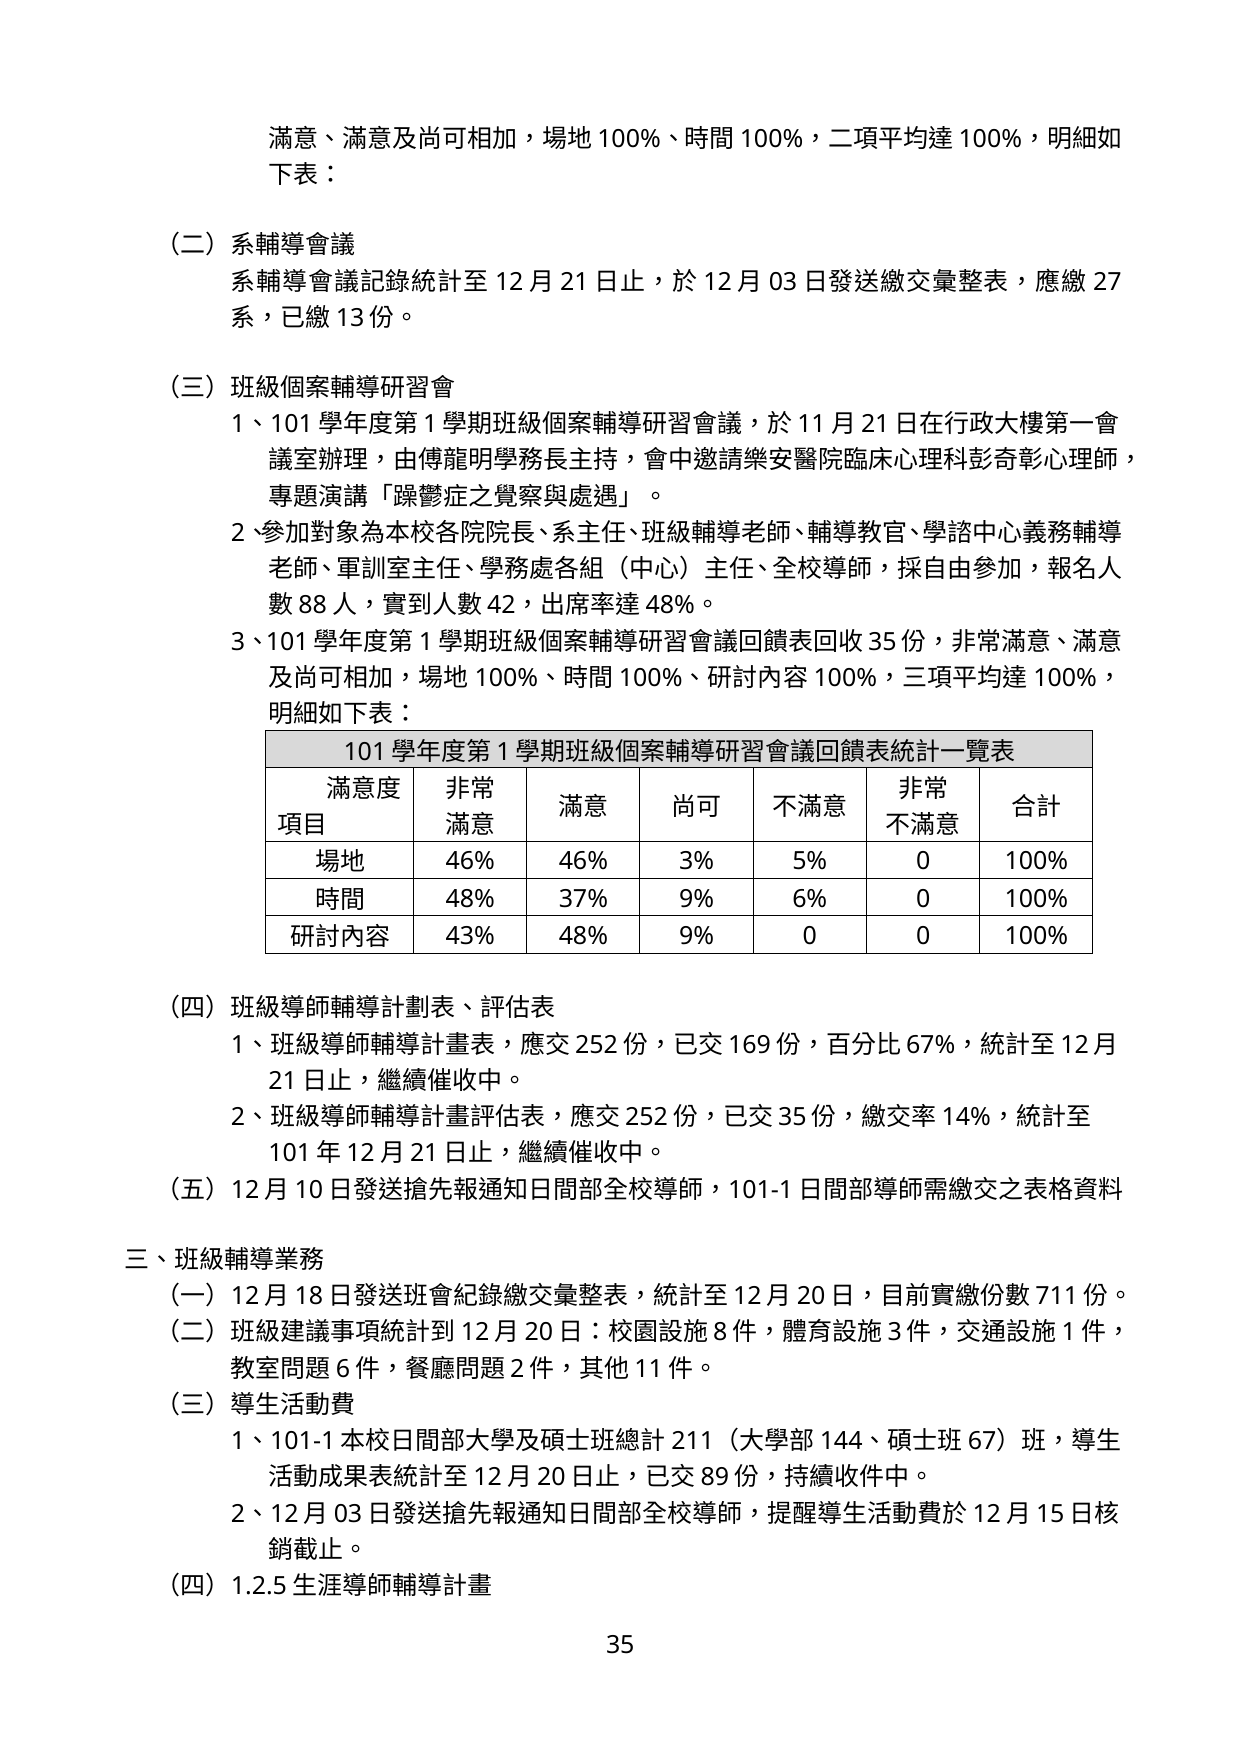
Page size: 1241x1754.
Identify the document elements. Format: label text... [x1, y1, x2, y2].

table_cell 滿意 [527, 768, 639, 841]
text 1、101學年度第1學期班級個案輔導研習會議，於11月21日在行政大樓第一會議室辦理，由傅龍明學務長主持，會中邀請樂安醫院臨床心理科彭奇彰心理師，專題演講「躁鬱症之覺察與處遇」。 [231, 404, 1122, 512]
text （三）班級個案輔導研習會 [156, 367, 1122, 404]
table_cell 合計 [980, 768, 1092, 841]
text 2、班級導師輔導計畫評估表，應交252份，已交35份，繳交率14%，統計至101年12月21日止，繼續催收中。 [231, 1097, 1122, 1169]
table_cell 37% [527, 879, 639, 915]
text 系輔導會議記錄統計至12月21日止，於12月03日發送繳交彙整表，應繳27系，已繳13份。 [231, 261, 1122, 333]
table_cell 5% [754, 842, 866, 878]
text （四）1.2.5生涯導師輔導計畫 [156, 1566, 1122, 1602]
text （二）班級建議事項統計到12月20日：校園設施8件，體育設施3件，交通設施1件，教室問題6件，餐廳問題2件，其他11件。 [156, 1312, 1122, 1384]
table_cell 48% [414, 879, 526, 915]
text （五）12月10日發送搶先報通知日間部全校導師，101-1日間部導師需繳交之表格資料。 [156, 1169, 1122, 1205]
table_cell 9% [640, 916, 753, 953]
text （四）班級導師輔導計劃表、評估表 [156, 988, 1122, 1024]
table_cell 43% [414, 916, 526, 953]
table_cell 0 [867, 842, 979, 878]
table_cell 6% [754, 879, 866, 915]
text 3、101學年度第1學期班級個案輔導研習會議回饋表回收35份，非常滿意、滿意及尚可相加，場地100%、時間100%、研討內容100%，三項平均達100%，明細如下表： [231, 621, 1122, 730]
table_cell 滿意度 項目 [266, 768, 413, 841]
table_cell 0 [867, 916, 979, 953]
text 2、參加對象為本校各院院長、系主任、班級輔導老師、輔導教官、學諮中心義務輔導老師、軍訓室主任、學務處各組（中心）主任、全校導師，採自由參加，報名人數88人，實到人數42，出席率達48%。 [231, 512, 1122, 621]
table_header 101學年度第1學期班級個案輔導研習會議回饋表統計一覽表 [266, 731, 1092, 767]
table_cell 0 [867, 879, 979, 915]
table_cell 場地 [266, 842, 413, 878]
text （三）導生活動費 [156, 1384, 1122, 1421]
text 滿意、滿意及尚可相加，場地100%、時間100%，二項平均達100%，明細如下表： [231, 118, 1122, 191]
table_cell 3% [640, 842, 753, 878]
table_cell 非常 滿意 [414, 768, 526, 841]
table_cell 尚可 [640, 768, 753, 841]
text 2、12月03日發送搶先報通知日間部全校導師，提醒導生活動費於12月15日核銷截止。 [231, 1493, 1122, 1566]
table_cell 100% [980, 842, 1092, 878]
text （一）12月18日發送班會紀錄繳交彙整表，統計至12月20日，目前實繳份數711份。 [156, 1276, 1122, 1312]
table_cell 100% [980, 916, 1092, 953]
table_cell 48% [527, 916, 639, 953]
table_cell 不滿意 [754, 768, 866, 841]
text 三、班級輔導業務 [118, 1239, 1122, 1276]
table_cell 9% [640, 879, 753, 915]
text 1、101-1本校日間部大學及碩士班總計211（大學部144、碩士班67）班，導生活動成果表統計至12月20日止，已交89份，持續收件中。 [231, 1421, 1122, 1493]
table_cell 非常 不滿意 [867, 768, 979, 841]
table_cell 46% [527, 842, 639, 878]
table_cell 時間 [266, 879, 413, 915]
table_cell 0 [754, 916, 866, 953]
table_cell 100% [980, 879, 1092, 915]
text （二）系輔導會議 [156, 225, 1122, 261]
table_cell 研討內容 [266, 916, 413, 953]
text 1、班級導師輔導計畫表，應交252份，已交169份，百分比67%，統計至12月21日止，繼續催收中。 [231, 1024, 1122, 1097]
table_cell 46% [414, 842, 526, 878]
